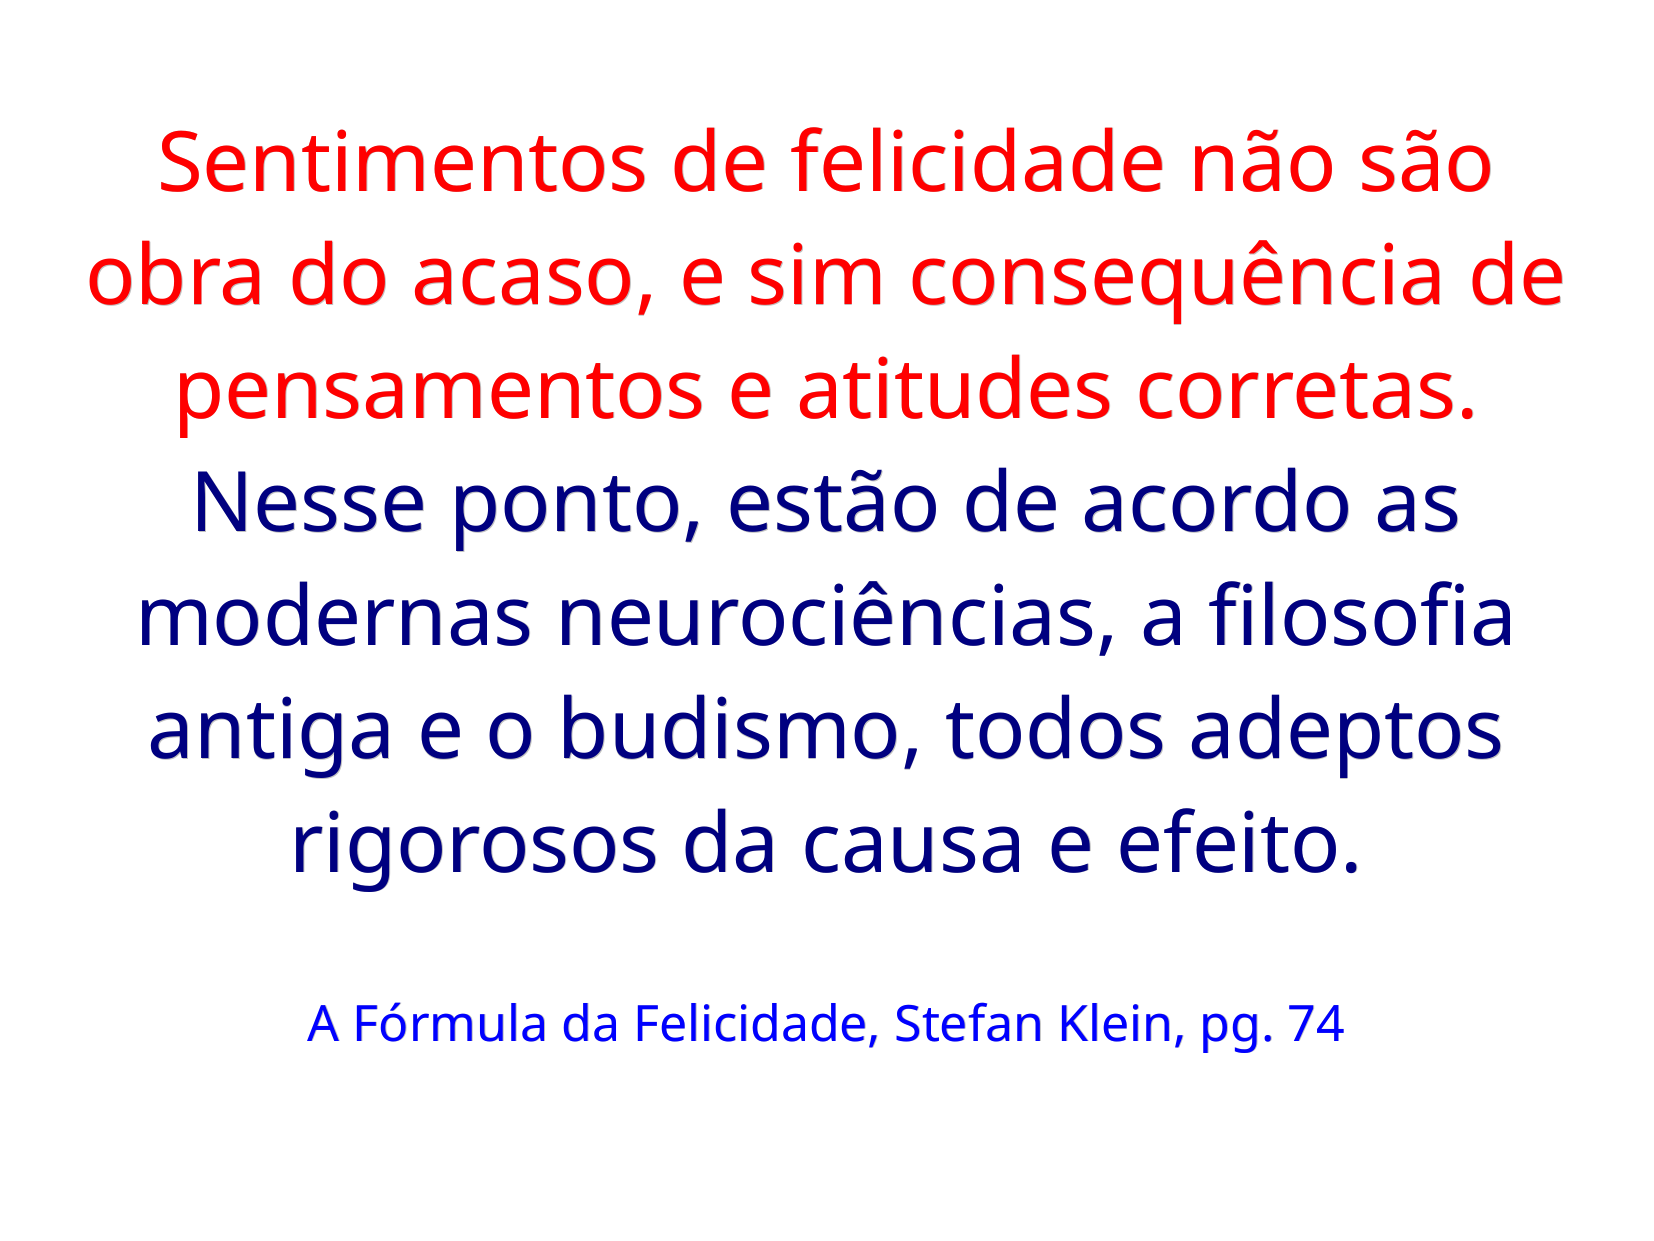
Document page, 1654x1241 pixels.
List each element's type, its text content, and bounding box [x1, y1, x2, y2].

subtitle Sentimentos de felicidade não são obra do acaso, e sim consequência de pensamentos e atitudes corretas. Nesse ponto, estão de acordo as modernas neurociências, a filosofia antiga e o budismo, todos adeptos rigorosos da causa e efeito. A Fórmula da Felicidade, Stefan Klein, pg. 74 [82, 49, 1571, 1109]
